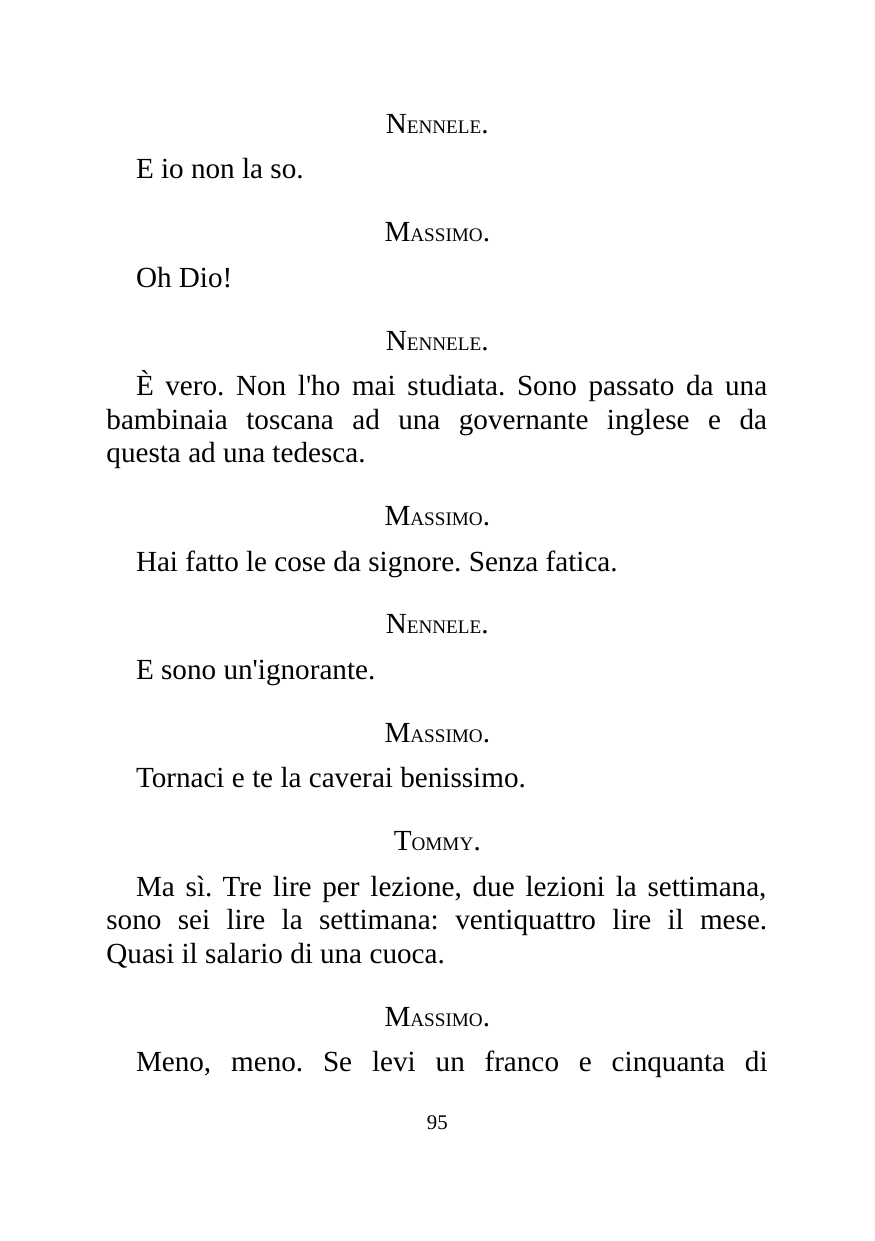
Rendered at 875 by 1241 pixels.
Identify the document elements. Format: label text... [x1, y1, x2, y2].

text Nennele. [106, 323, 768, 356]
text È vero. Non l'ho mai studiata. Sono passato da una bambinaia toscana ad una governante inglese e da questa ad una tedesca. [106, 368, 768, 469]
text Oh Dio! [106, 260, 768, 293]
text Massimo. [106, 214, 768, 248]
text Hai fatto le cose da signore. Senza fatica. [106, 544, 768, 577]
text Nennele. [106, 607, 768, 640]
text Massimo. [106, 999, 768, 1032]
text Meno, meno. Se levi un franco e cinquanta di [106, 1044, 768, 1078]
text Ma sì. Tre lire per lezione, due lezioni la settimana, sono sei lire la settimana: ventiquattro lire il mese. Quasi il salario di una cuoca. [106, 869, 768, 969]
text Tornaci e te la caverai benissimo. [106, 760, 768, 794]
text Nennele. [106, 106, 768, 140]
text E sono un'ignorante. [106, 652, 768, 686]
text Massimo. [106, 715, 768, 748]
text Tommy. [106, 823, 768, 857]
text Massimo. [106, 498, 768, 532]
text E io non la so. [106, 152, 768, 185]
